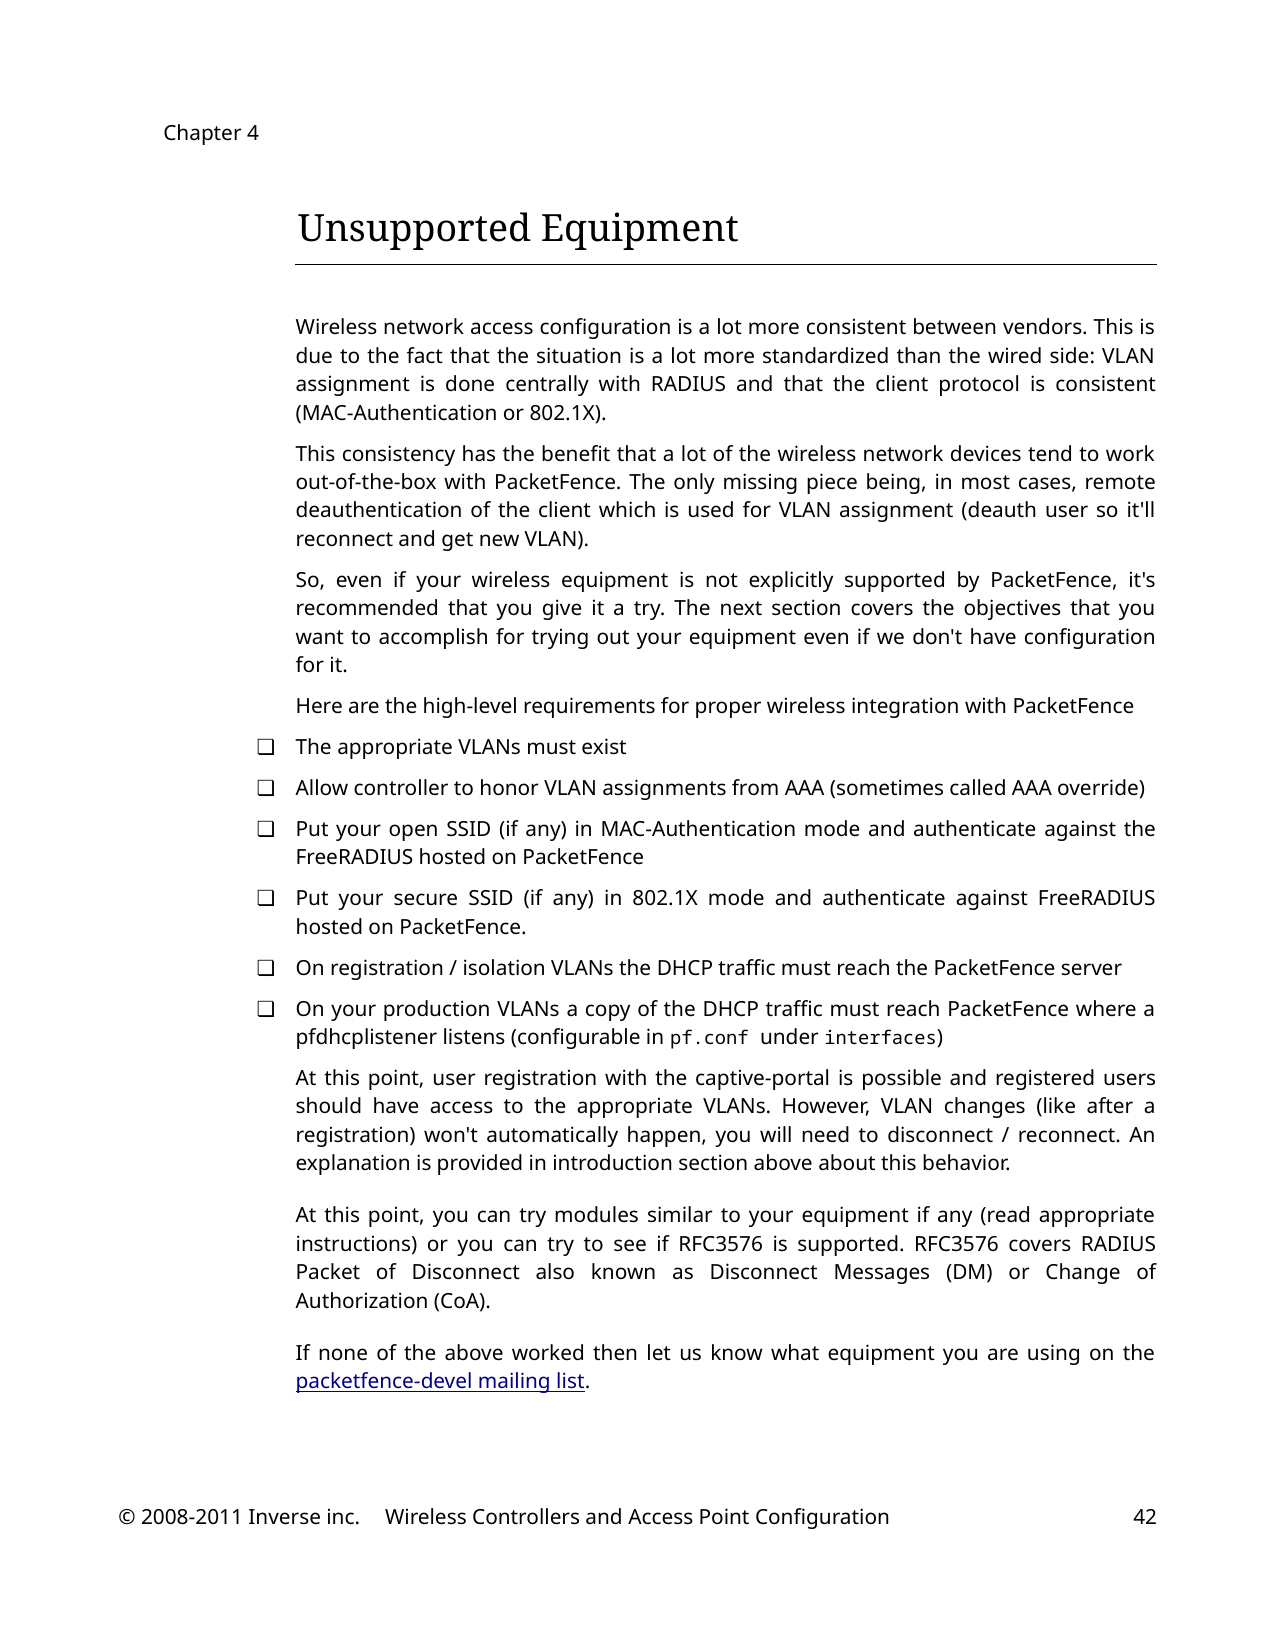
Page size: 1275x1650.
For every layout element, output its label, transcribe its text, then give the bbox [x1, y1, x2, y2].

subtitle Unsupported Equipment [295, 201, 1157, 264]
text At this point, you can try modules similar to your equipment if any (read appropriate instructions) or you can try to see if RFC3576 is supported. RFC3576 covers RADIUS Packet of Disconnect also known as Disconnect Messages (DM) or Change of Authorization (CoA). [295, 1201, 1157, 1314]
text If none of the above worked then let us know what equipment you are using on the packetfence-devel mailing list. [295, 1338, 1157, 1395]
list ❏ Put your open SSID (if any) in MAC-Authentication mode and authenticate against the FreeRADIUS hosted on PacketFence [256, 814, 1157, 871]
text At this point, user registration with the captive-portal is possible and registered users should have access to the appropriate VLANs. However, VLAN changes (like after a registration) won't automatically happen, you will need to disconnect / reconnect. An explanation is provided in introduction section above about this behavior. [295, 1063, 1157, 1177]
list ❏ The appropriate VLANs must exist [256, 732, 1157, 761]
list ❏ Put your secure SSID (if any) in 802.1X mode and authenticate against FreeRADIUS hosted on PacketFence. [256, 883, 1157, 940]
list ❏ On registration / isolation VLANs the DHCP traffic must reach the PacketFence server [256, 953, 1157, 981]
text So, even if your wireless equipment is not explicitly supported by PacketFence, it's recommended that you give it a try. The next section covers the objectives that you want to accomplish for trying out your equipment even if we don't have configuration for it. [295, 565, 1157, 679]
list ❏ Allow controller to honor VLAN assignments from AAA (sometimes called AAA override) [256, 773, 1157, 802]
text Wireless network access configuration is a lot more consistent between vendors. This is due to the fact that the situation is a lot more standardized than the wired side: VLAN assignment is done centrally with RADIUS and that the client protocol is consistent (MAC-Authentication or 802.1X). [295, 312, 1157, 426]
text This consistency has the benefit that a lot of the wireless network devices tend to work out-of-the-box with PacketFence. The only missing piece being, in most cases, remote deauthentication of the client which is used for VLAN assignment (deauth user so it'll reconnect and get new VLAN). [295, 439, 1157, 552]
text Here are the high-level requirements for proper wireless integration with PacketFence [295, 691, 1157, 720]
list ❏ On your production VLANs a copy of the DHCP traffic must reach PacketFence where a pfdhcplistener listens (configurable in pf.conf under interfaces) [256, 994, 1157, 1051]
